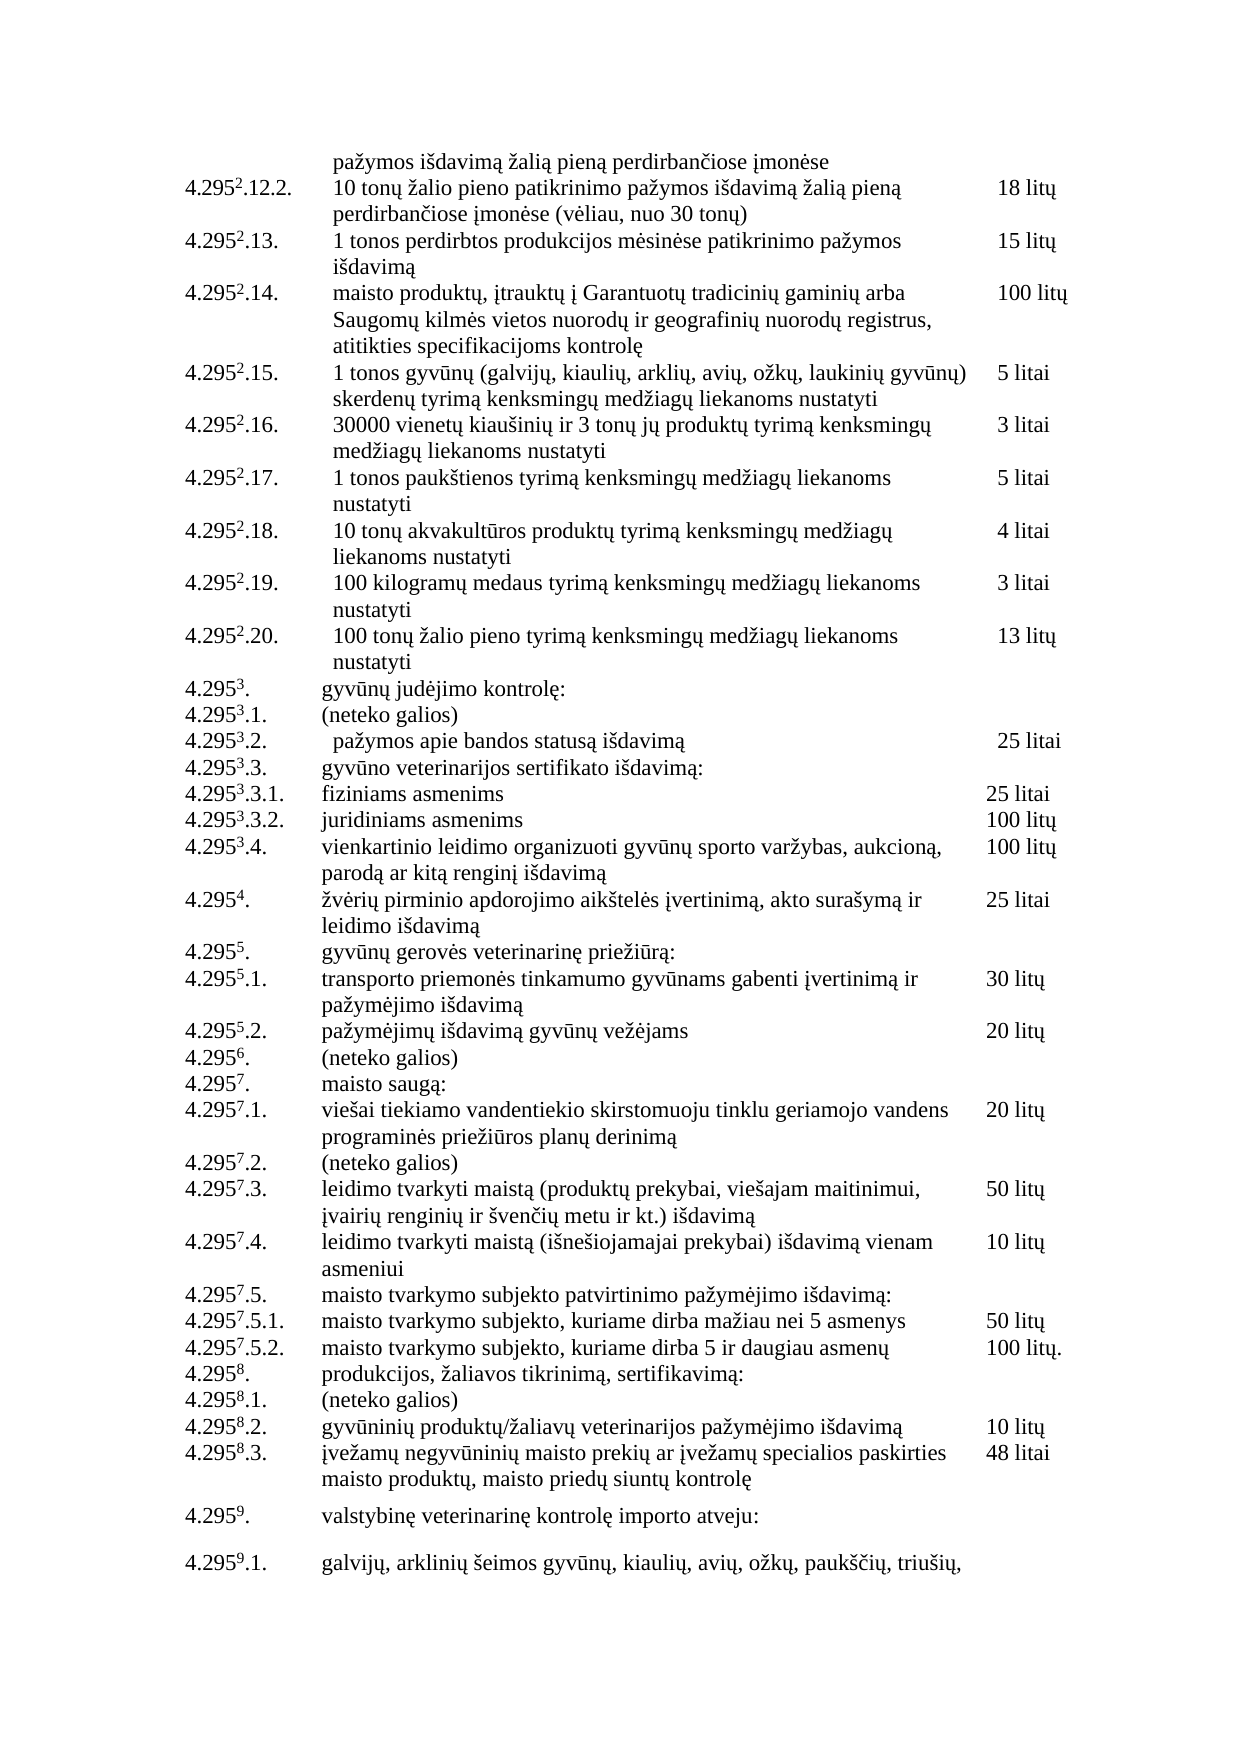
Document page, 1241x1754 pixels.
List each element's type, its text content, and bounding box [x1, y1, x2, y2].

table_cell 25 litai [986, 780, 1148, 807]
table_cell 15 litų [986, 227, 1148, 279]
table_cell pažymėjimų išdavimą gyvūnų vežėjams [321, 1018, 986, 1044]
table_cell 20 litų [986, 1096, 1148, 1149]
table_cell 3 litai [986, 569, 1148, 622]
table_cell 4.2957.4. [174, 1228, 321, 1281]
table_cell 4.2952.12.2. [174, 174, 321, 227]
table_cell 4.2957.5.1. [174, 1307, 321, 1334]
table_cell 4.2952.20. [174, 622, 321, 675]
table_cell galvijų, arklinių šeimos gyvūnų, kiaulių, avių, ožkų, paukščių, triušių, [321, 1539, 986, 1586]
table_cell 30000 vienetų kiaušinių ir 3 tonų jų produktų tyrimą kenksmingų medžiagų liekanoms nustatyti [321, 411, 986, 464]
table_cell [986, 1070, 1148, 1096]
table_cell fiziniams asmenims [321, 780, 986, 807]
table_cell žvėrių pirminio apdorojimo aikštelės įvertinimą, akto surašymą ir leidimo išdavimą [321, 886, 986, 938]
table_cell 50 litų [986, 1176, 1148, 1228]
table_cell 20 litų [986, 1018, 1148, 1044]
table_cell (neteko galios) [321, 1044, 986, 1070]
table_cell 4.2953.2. [174, 728, 321, 754]
table_cell 100 kilogramų medaus tyrimą kenksmingų medžiagų liekanoms nustatyti [321, 569, 986, 622]
table_cell 4.2952.14. [174, 280, 321, 358]
table_cell maisto produktų, įtrauktų į Garantuotų tradicinių gaminių arba Saugomų kilmės vietos nuorodų ir geografinių nuorodų registrus, atitikties specifikacijoms kontrolę [321, 280, 986, 358]
table_cell [986, 1044, 1148, 1070]
table_cell 1 tonos paukštienos tyrimą kenksmingų medžiagų liekanoms nustatyti [321, 464, 986, 517]
table_cell 4.2957.1. [174, 1096, 321, 1149]
table_cell pažymos išdavimą žalią pieną perdirbančiose įmonėse [321, 148, 986, 174]
table_cell 100 tonų žalio pieno tyrimą kenksmingų medžiagų liekanoms nustatyti [321, 622, 986, 675]
table_cell 4.2959. [174, 1492, 321, 1539]
table_cell 4.2952.19. [174, 569, 321, 622]
table_cell 50 litų [986, 1307, 1148, 1334]
table_cell 4 litai [986, 517, 1148, 569]
table_cell 1 tonos perdirbtos produkcijos mėsinėse patikrinimo pažymos išdavimą [321, 227, 986, 279]
table_cell 10 tonų žalio pieno patikrinimo pažymos išdavimą žalią pieną perdirbančiose įmonėse (vėliau, nuo 30 tonų) [321, 174, 986, 227]
table_cell 100 litų [986, 280, 1148, 358]
table_cell 4.2952.13. [174, 227, 321, 279]
table_cell 4.2953.1. [174, 701, 321, 727]
table_cell 4.2952.15. [174, 359, 321, 411]
table_cell [986, 1386, 1148, 1413]
table_cell [986, 1539, 1148, 1586]
table_cell [986, 1281, 1148, 1307]
table_cell 10 litų [986, 1413, 1148, 1439]
table_cell leidimo tvarkyti maistą (išnešiojamajai prekybai) išdavimą vienam asmeniui [321, 1228, 986, 1281]
table_cell 4.2958.2. [174, 1413, 321, 1439]
table_cell 4.2952.18. [174, 517, 321, 569]
table_cell 4.2957.5.2. [174, 1334, 321, 1360]
table_cell gyvūno veterinarijos sertifikato išdavimą: [321, 754, 986, 780]
table_cell 25 litai [986, 728, 1148, 754]
table_cell 10 litų [986, 1228, 1148, 1281]
table_cell 100 litų [986, 807, 1148, 833]
table_cell valstybinę veterinarinę kontrolę importo atveju: [321, 1492, 986, 1539]
table_cell [986, 1360, 1148, 1386]
table_cell 4.2953.3.1. [174, 780, 321, 807]
table_cell gyvūnų judėjimo kontrolę: [321, 675, 986, 701]
table_cell juridiniams asmenims [321, 807, 986, 833]
table_cell 48 litai [986, 1439, 1148, 1492]
table_cell maisto tvarkymo subjekto, kuriame dirba 5 ir daugiau asmenų [321, 1334, 986, 1360]
table_cell [986, 1492, 1148, 1539]
table_cell vienkartinio leidimo organizuoti gyvūnų sporto varžybas, aukcioną, parodą ar kitą renginį išdavimą [321, 833, 986, 886]
table_cell 4.2953.3. [174, 754, 321, 780]
table_cell 18 litų [986, 174, 1148, 227]
table_cell 4.2955. [174, 938, 321, 965]
table_cell 4.2953.3.2. [174, 807, 321, 833]
table_cell 5 litai [986, 359, 1148, 411]
table_cell 1 tonos gyvūnų (galvijų, kiaulių, arklių, avių, ožkų, laukinių gyvūnų) skerdenų tyrimą kenksmingų medžiagų liekanoms nustatyti [321, 359, 986, 411]
table_cell 4.2953. [174, 675, 321, 701]
table_cell 4.2957.2. [174, 1149, 321, 1176]
table_cell 4.2952.17. [174, 464, 321, 517]
table_cell viešai tiekiamo vandentiekio skirstomuoju tinklu geriamojo vandens programinės priežiūros planų derinimą [321, 1096, 986, 1149]
table_cell (neteko galios) [321, 1386, 986, 1413]
table_cell 25 litai [986, 886, 1148, 938]
table_cell 4.2957. [174, 1070, 321, 1096]
table_cell [986, 675, 1148, 701]
table_cell pažymos apie bandos statusą išdavimą [321, 728, 986, 754]
table_cell 13 litų [986, 622, 1148, 675]
table_cell 100 litų [986, 833, 1148, 886]
table_cell (neteko galios) [321, 1149, 986, 1176]
table_cell 4.2955.2. [174, 1018, 321, 1044]
table_cell 4.2958.3. [174, 1439, 321, 1492]
table_cell 10 tonų akvakultūros produktų tyrimą kenksmingų medžiagų liekanoms nustatyti [321, 517, 986, 569]
table_cell [986, 938, 1148, 965]
table_cell [986, 1149, 1148, 1176]
table_cell 5 litai [986, 464, 1148, 517]
table_cell produkcijos, žaliavos tikrinimą, sertifikavimą: [321, 1360, 986, 1386]
table_cell gyvūninių produktų/žaliavų veterinarijos pažymėjimo išdavimą [321, 1413, 986, 1439]
table_cell leidimo tvarkyti maistą (produktų prekybai, viešajam maitinimui, įvairių renginių ir švenčių metu ir kt.) išdavimą [321, 1176, 986, 1228]
table_cell 3 litai [986, 411, 1148, 464]
table_cell 4.2957.3. [174, 1176, 321, 1228]
table_cell 4.2958.1. [174, 1386, 321, 1413]
table_cell maisto tvarkymo subjekto, kuriame dirba mažiau nei 5 asmenys [321, 1307, 986, 1334]
table_cell 4.2957.5. [174, 1281, 321, 1307]
table_cell [986, 148, 1148, 174]
table_cell maisto tvarkymo subjekto patvirtinimo pažymėjimo išdavimą: [321, 1281, 986, 1307]
table_cell 4.2952.16. [174, 411, 321, 464]
table_cell [986, 754, 1148, 780]
table_cell transporto priemonės tinkamumo gyvūnams gabenti įvertinimą ir pažymėjimo išdavimą [321, 965, 986, 1017]
table_cell gyvūnų gerovės veterinarinę priežiūrą: [321, 938, 986, 965]
table_cell [174, 148, 321, 174]
table_cell 100 litų. [986, 1334, 1148, 1360]
table_cell įvežamų negyvūninių maisto prekių ar įvežamų specialios paskirties maisto produktų, maisto priedų siuntų kontrolę [321, 1439, 986, 1492]
table_cell 4.2953.4. [174, 833, 321, 886]
table_cell 4.2955.1. [174, 965, 321, 1017]
table_cell 30 litų [986, 965, 1148, 1017]
table_cell 4.2959.1. [174, 1539, 321, 1586]
table_cell 4.2954. [174, 886, 321, 938]
table_cell (neteko galios) [321, 701, 986, 727]
table_cell maisto saugą: [321, 1070, 986, 1096]
table_cell [986, 701, 1148, 727]
table_cell 4.2956. [174, 1044, 321, 1070]
table_cell 4.2958. [174, 1360, 321, 1386]
